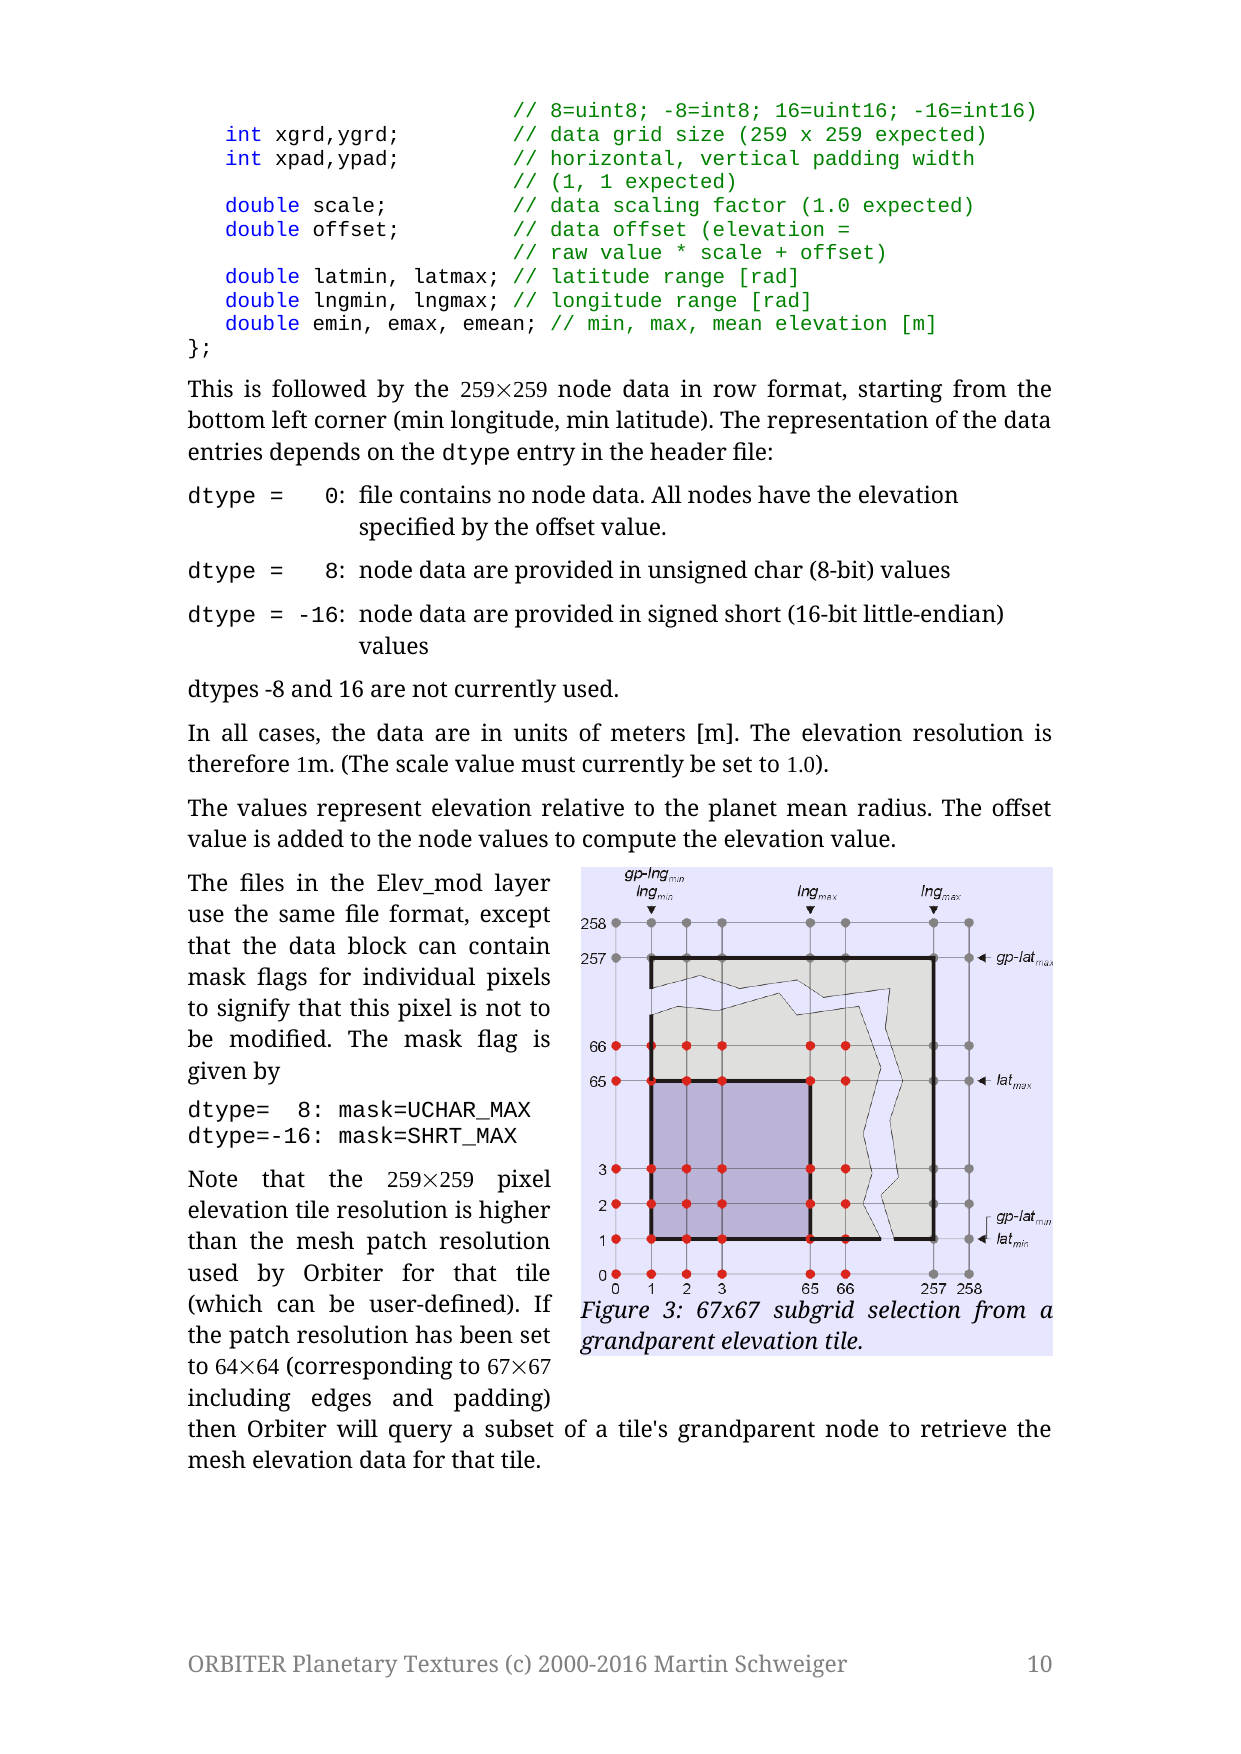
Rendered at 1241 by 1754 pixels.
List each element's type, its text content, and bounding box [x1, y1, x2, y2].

text In all cases, the data are in units of meters [m]. The elevation resolution is therefore 1m. (The scale value must currently be set to 1.0). [187, 717, 1053, 780]
text Note that the 259259 pixel elevation tile resolution is higher than the mesh patch resolution used by Orbiter for that tile (which can be user-defined). If the patch resolution has been set to 6464 (corresponding to 6767 including edges and padding) then Orbiter will query a subset of a tile's grandparent node to retrieve the mesh elevation data for that tile. [187, 1163, 1053, 1475]
picture [580, 867, 1053, 1294]
text This is followed by the 259259 node data in row format, starting from the bottom left corner (min longitude, min latitude). The representation of the data entries depends on the dtype entry in the header file: [187, 373, 1053, 467]
text Figure 3: 67x67 subgrid selection from a grandparent elevation tile. [581, 1294, 1053, 1356]
text dtype= 8: mask=UCHAR_MAX dtype=-16: mask=SHRT_MAX [187, 1098, 580, 1150]
text dtype = 8: node data are provided in unsigned char (8-bit) values [187, 554, 1053, 586]
text // 8=uint8; -8=int8; 16=uint16; -16=int16) int xgrd,ygrd; // data grid size (259 x 259 expected) int xpad,ypad; // horizontal, vertical padding width // (1, 1 expected) double scale; // data scaling factor (1.0 expected) double offset; // data offset (elevation = // raw value * scale + offset) double latmin, latmax; // latitude range [rad] double lngmin, lngmax; // longitude range [rad] double emin, emax, emean; // min, max, mean elevation [m] }; [187, 100, 1053, 361]
text dtype = 0: file contains no node data. All nodes have the elevation specified by the offset value. [187, 479, 1053, 542]
text dtype = -16: node data are provided in signed short (16-bit little-endian) values [187, 598, 1053, 661]
text The files in the Elev_mod layer use the same file format, except that the data block can contain mask flags for individual pixels to signify that this pixel is not to be modified. The mask flag is given by [187, 867, 580, 1086]
text dtypes -8 and 16 are not currently used. [187, 673, 1053, 705]
text The values represent elevation relative to the planet mean radius. The offset value is added to the node values to compute the elevation value. [187, 792, 1053, 855]
